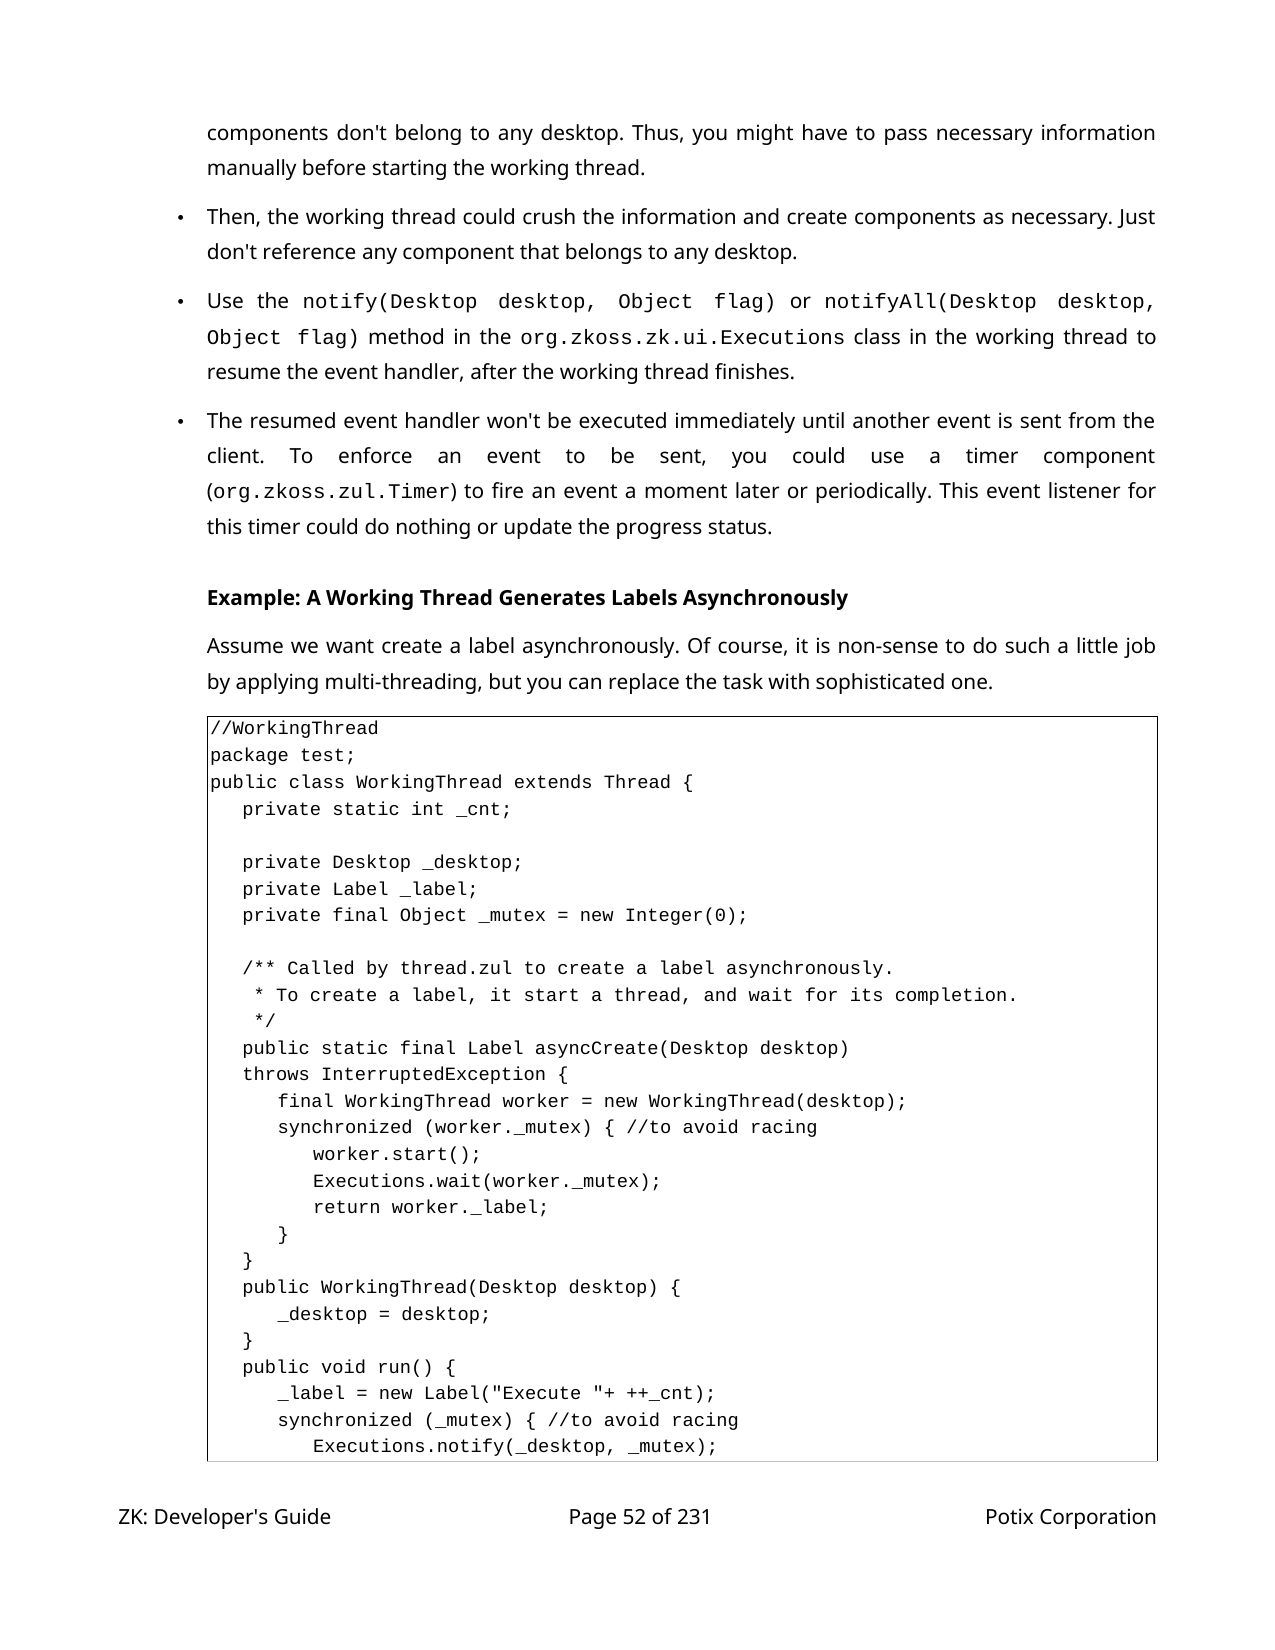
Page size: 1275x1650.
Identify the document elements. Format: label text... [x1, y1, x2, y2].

text //WorkingThread [208, 717, 1157, 740]
list components don't belong to any desktop. Thus, you might have to pass necessary information manually before starting the working thread. [177, 118, 1157, 182]
list The resumed event handler won't be executed immediately until another event is sent from the client. To enforce an event to be sent, you could use a timer component (org.zkoss.zul.Timer) to fire an event a moment later or periodically. This event listener for this timer could do nothing or update the progress status. [177, 406, 1157, 540]
list Use the notify(Desktop desktop, Object flag) or notifyAll(Desktop desktop, Object flag) method in the org.zkoss.zk.ui.Executions class in the working thread to resume the event handler, after the working thread finishes. [177, 286, 1157, 386]
subtitle Example: A Working Thread Generates Labels Asynchronously [207, 583, 1157, 611]
text package test; [208, 743, 1157, 767]
list Then, the working thread could crush the information and create components as necessary. Just don't reference any component that belongs to any desktop. [177, 202, 1157, 266]
text Assume we want create a label asynchronously. Of course, it is non-sense to do such a little job by applying multi-threading, but you can replace the task with sophisticated one. [207, 632, 1157, 695]
text public class WorkingThread extends Thread { private static int _cnt; private Desktop _desktop; private Label _label; private final Object _mutex = new Integer(0); /** Called by thread.zul to create a label asynchronously. * To create a label, it start a thread, and wait for its completion. */ public static final Label asyncCreate(Desktop desktop) throws InterruptedException { final WorkingThread worker = new WorkingThread(desktop); synchronized (worker._mutex) { //to avoid racing worker.start(); Executions.wait(worker._mutex); return worker._label; } } public WorkingThread(Desktop desktop) { _desktop = desktop; } public void run() { _label = new Label("Execute "+ ++_cnt); synchronized (_mutex) { //to avoid racing Executions.notify(_desktop, _mutex); [208, 770, 1157, 1461]
